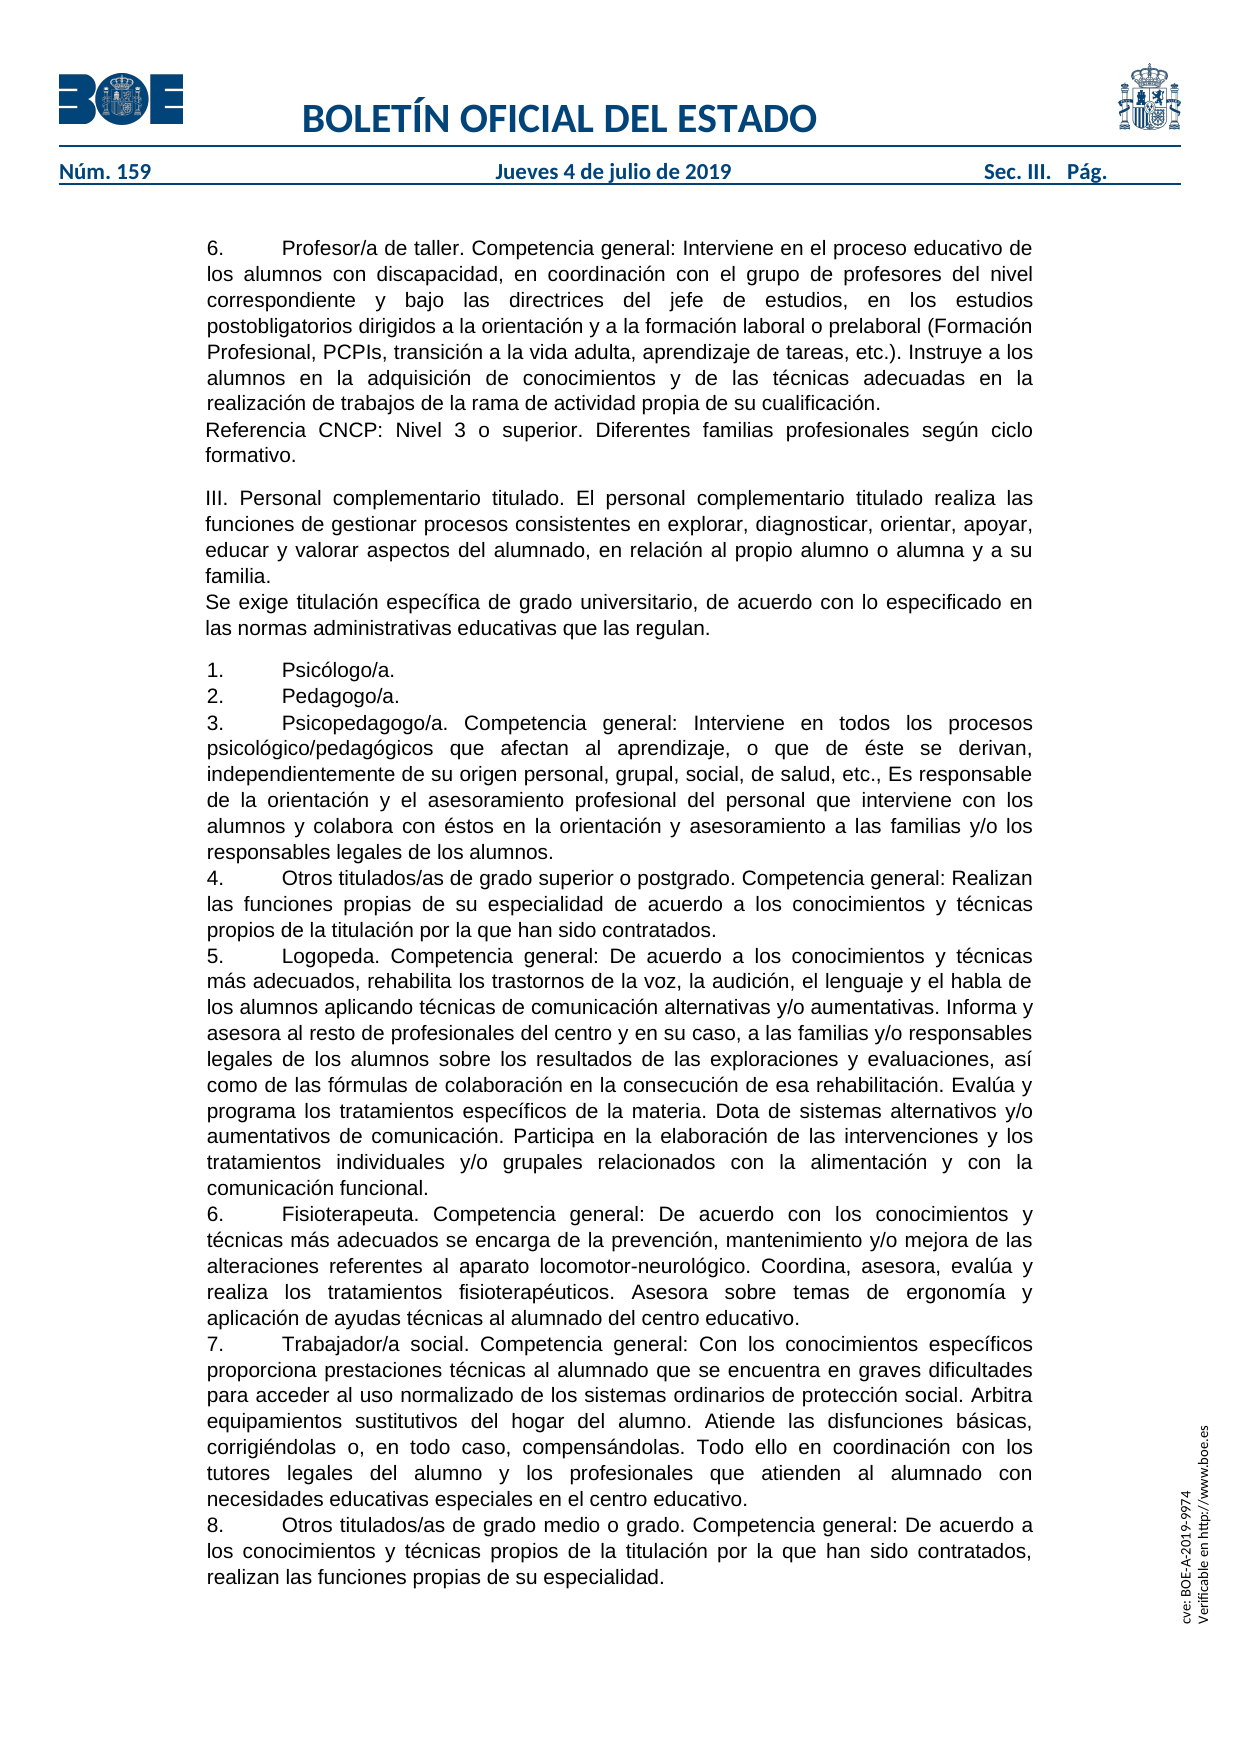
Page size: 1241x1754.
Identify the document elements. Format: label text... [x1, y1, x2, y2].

list Otros titulados/as de grado superior o postgrado. Competencia general: Realizan las funciones propias de su especialidad de acuerdo a los conocimientos y técnicas propios de la titulación por la que han sido contratados. [207, 866, 1034, 941]
list Profesor/a de taller. Competencia general: Interviene en el proceso educativo de los alumnos con discapacidad, en coordinación con el grupo de profesores del nivel correspondiente y bajo las directrices del jefe de estudios, en los estudios postobligatorios dirigidos a la orientación y a la formación laboral o prelaboral (Formación Profesional, PCPIs, transición a la vida adulta, aprendizaje de tareas, etc.). Instruye a los alumnos en la adquisición de conocimientos y de las técnicas adecuadas en la realización de trabajos de la rama de actividad propia de su cualificación. [207, 236, 1034, 415]
text Referencia CNCP: Nivel 3 o superior. Diferentes familias profesionales según ciclo formativo. [205, 417, 1034, 467]
list Fisioterapeuta. Competencia general: De acuerdo con los conocimientos y técnicas más adecuados se encarga de la prevención, mantenimiento y/o mejora de las alteraciones referentes al aparato locomotor-neurológico. Coordina, asesora, evalúa y realiza los tratamientos fisioterapéuticos. Asesora sobre temas de ergonomía y aplicación de ayudas técnicas al alumnado del centro educativo. [207, 1202, 1034, 1329]
list Logopeda. Competencia general: De acuerdo a los conocimientos y técnicas más adecuados, rehabilita los trastornos de la voz, la audición, el lenguaje y el habla de los alumnos aplicando técnicas de comunicación alternativas y/o aumentativas. Informa y asesora al resto de profesionales del centro y en su caso, a las familias y/o responsables legales de los alumnos sobre los resultados de las exploraciones y evaluaciones, así como de las fórmulas de colaboración en la consecución de esa rehabilitación. Evalúa y programa los tratamientos específicos de la materia. Dota de sistemas alternativos y/o aumentativos de comunicación. Participa en la elaboración de las intervenciones y los tratamientos individuales y/o grupales relacionados con la alimentación y con la comunicación funcional. [207, 943, 1034, 1200]
list Trabajador/a social. Competencia general: Con los conocimientos específicos proporciona prestaciones técnicas al alumnado que se encuentra en graves dificultades para acceder al uso normalizado de los sistemas ordinarios de protección social. Arbitra equipamientos sustitutivos del hogar del alumno. Atiende las disfunciones básicas, corrigiéndolas o, en todo caso, compensándolas. Todo ello en coordinación con los tutores legales del alumno y los profesionales que atienden al alumnado con necesidades educativas especiales en el centro educativo. [207, 1332, 1034, 1511]
list Psicólogo/a. [207, 658, 1034, 682]
list Psicopedagogo/a. Competencia general: Interviene en todos los procesos psicológico/pedagógicos que afectan al aprendizaje, o que de éste se derivan, independientemente de su origen personal, grupal, social, de salud, etc., Es responsable de la orientación y el asesoramiento profesional del personal que interviene con los alumnos y colabora con éstos en la orientación y asesoramiento a las familias y/o los responsables legales de los alumnos. [207, 710, 1034, 863]
list Otros titulados/as de grado medio o grado. Competencia general: De acuerdo a los conocimientos y técnicas propios de la titulación por la que han sido contratados, realizan las funciones propias de su especialidad. [207, 1513, 1034, 1588]
picture [59, 73, 183, 125]
text III. Personal complementario titulado. El personal complementario titulado realiza las funciones de gestionar procesos consistentes en explorar, diagnosticar, orientar, apoyar, educar y valorar aspectos del alumnado, en relación al propio alumno o alumna y a su familia. [205, 486, 1034, 587]
list Pedagogo/a. [207, 684, 1034, 708]
picture [1118, 63, 1181, 130]
text Se exige titulación específica de grado universitario, de acuerdo con lo especificado en las normas administrativas educativas que las regulan. [205, 589, 1034, 639]
